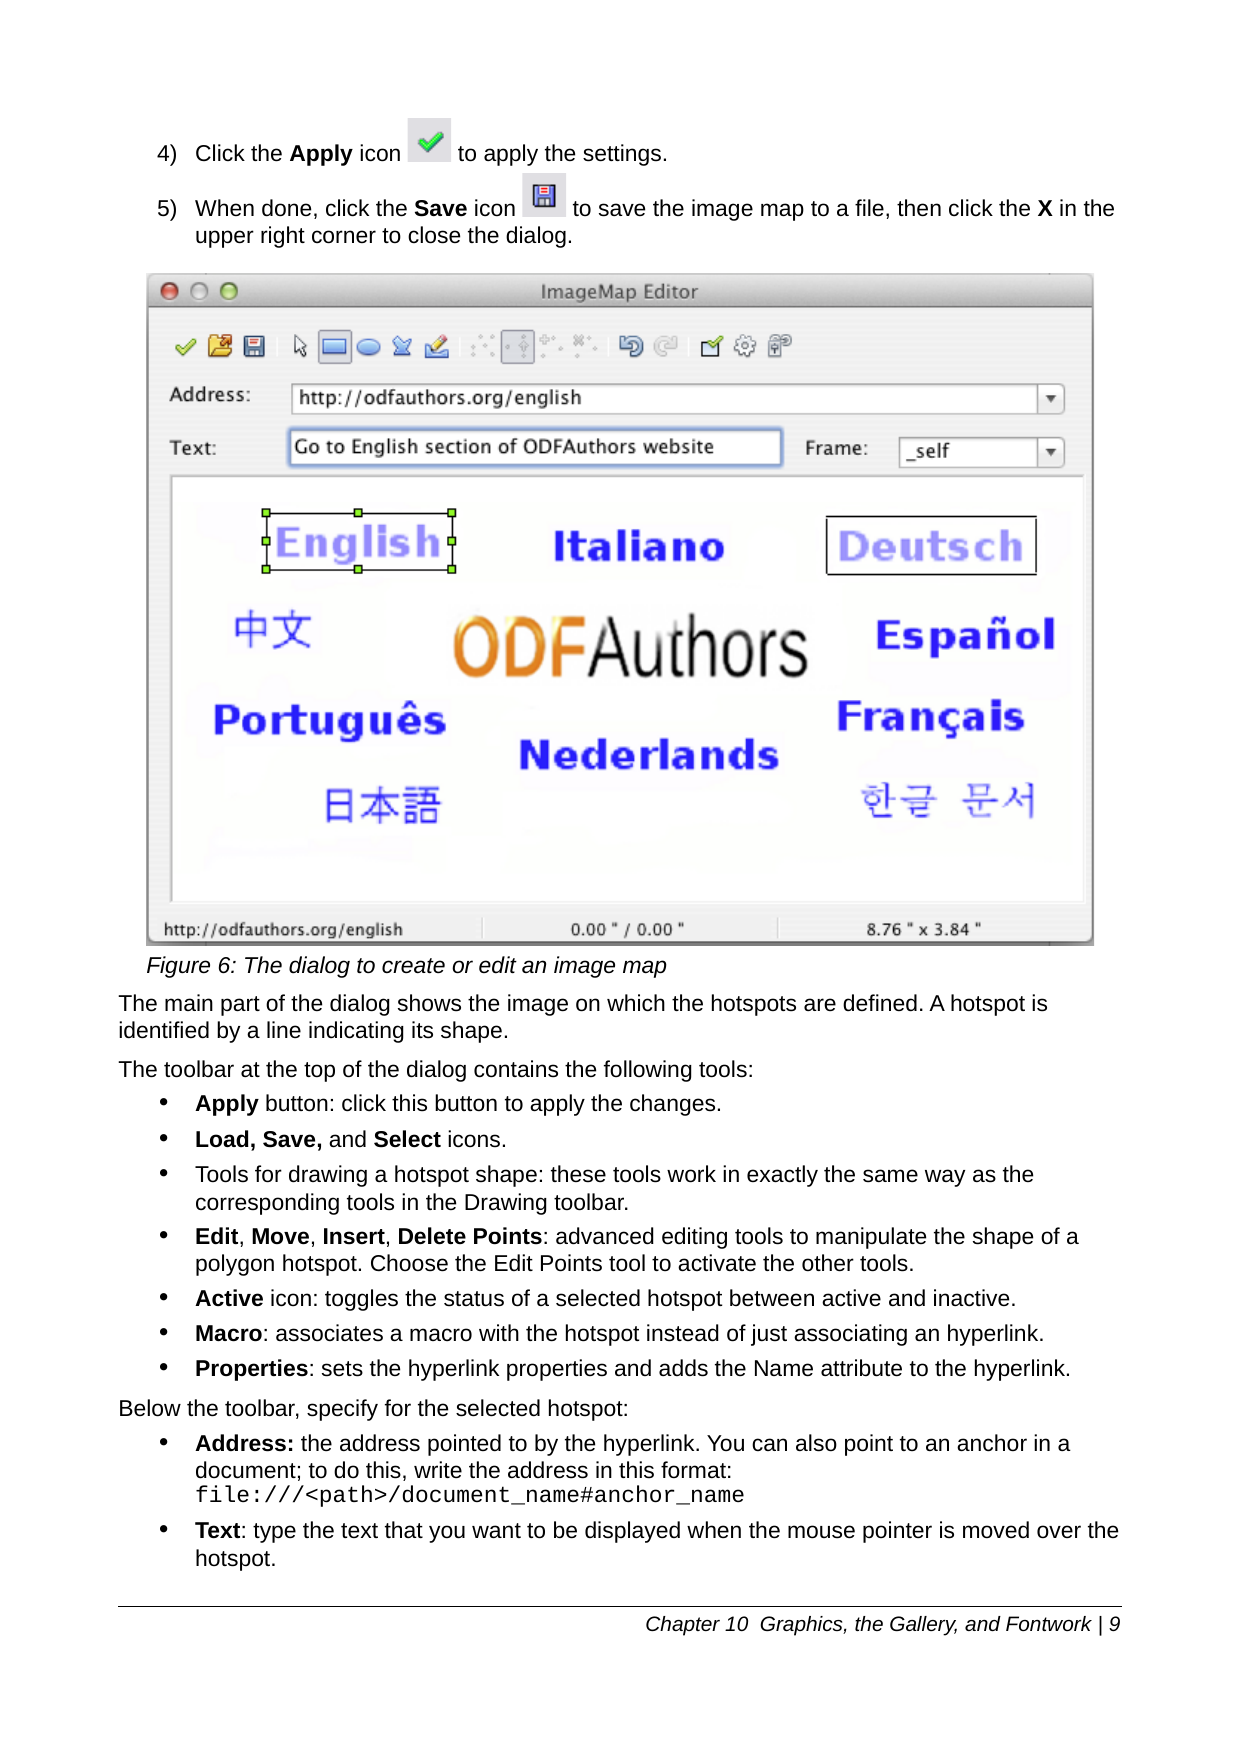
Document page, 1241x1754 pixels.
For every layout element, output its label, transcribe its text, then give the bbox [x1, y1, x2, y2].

list Macro: associates a macro with the hotspot instead of just associating an hyperlink. [156, 1318, 1122, 1347]
picture [146, 273, 1095, 946]
text The main part of the dialog shows the image on which the hotspots are defined. A hotspot is identified by a line indicating its shape. [118, 990, 1122, 1043]
text Figure 269: The dialog to create or edit an image map [146, 952, 1094, 978]
list Edit, Move, Insert, Delete Points: advanced editing tools to manipulate the shape of a polygon hotspot. Choose the Edit Points tool to activate the other tools. [156, 1221, 1122, 1277]
list Address: the address pointed to by the hyperlink. You can also point to an anchor in a document; to do this, write the address in this format: file:///<path>/document_name#anchor_name [156, 1428, 1122, 1509]
list Apply button: click this button to apply the changes. [156, 1088, 1122, 1118]
list Click the Apply icon to apply the settings. [177, 138, 1122, 167]
list Text: type the text that you want to be displayed when the mouse pointer is moved over the hotspot. [156, 1516, 1122, 1571]
list When done, click the Save icon to save the image map to a file, then click the X in the upper right corner to close the dialog. [177, 193, 1122, 248]
list Active icon: toggles the status of a selected hotspot between active and inactive. [156, 1283, 1122, 1312]
list Below the toolbar, specify for the selected hotspot: [118, 1395, 1122, 1422]
picture [522, 173, 567, 217]
list Properties: sets the hyperlink properties and adds the Name attribute to the hyperlink. [156, 1354, 1122, 1383]
list Tools for drawing a hotspot shape: these tools work in exactly the same way as the corresponding tools in the Drawing toolbar. [156, 1159, 1122, 1215]
list The toolbar at the top of the dialog contains the following tools: [118, 1056, 1122, 1082]
list Load, Save, and Select icons. [156, 1124, 1122, 1153]
picture [407, 118, 452, 162]
